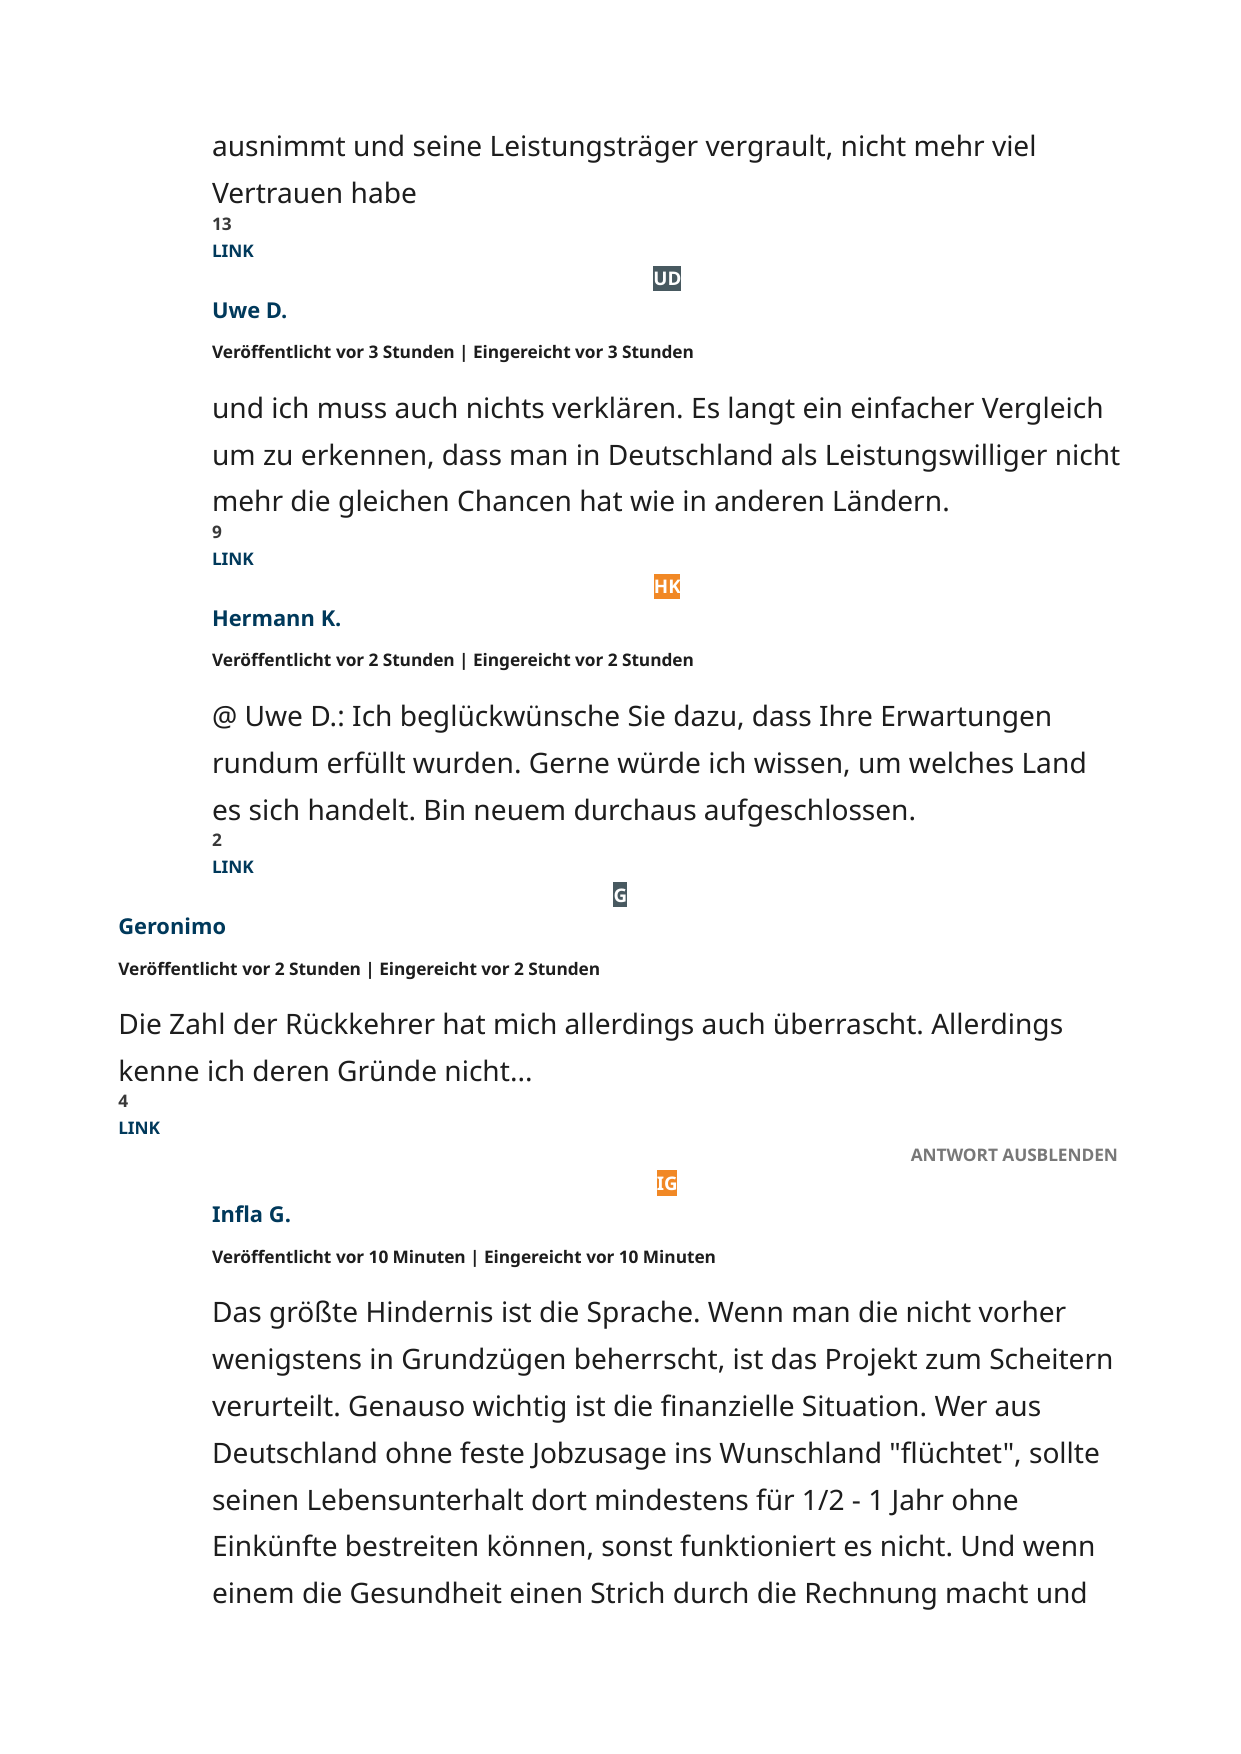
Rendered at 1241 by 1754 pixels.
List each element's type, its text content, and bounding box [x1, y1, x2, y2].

text ANTWORT AUSBLENDEN [212, 1143, 1122, 1167]
text Veröffentlicht vor 2 Stunden | Eingereicht vor 2 Stunden [212, 648, 1122, 672]
text LINK [212, 239, 1122, 262]
text @ Uwe D.: Ich beglückwünsche Sie dazu, dass Ihre Erwartungen rundum erfüllt wurden. Gerne würde ich wissen, um welches Land es sich handelt. Bin neuem durchaus aufgeschlossen. [212, 687, 1122, 828]
text Veröffentlicht vor 2 Stunden | Eingereicht vor 2 Stunden [118, 957, 1122, 980]
text G [118, 882, 1122, 907]
text Veröffentlicht vor 3 Stunden | Eingereicht vor 3 Stunden [212, 340, 1122, 364]
text IG [212, 1170, 1122, 1196]
text Infla G. [212, 1199, 1122, 1229]
text Das größte Hindernis ist die Sprache. Wenn man die nicht vorher wenigstens in Grundzügen beherrscht, ist das Projekt zum Scheitern verurteilt. Genauso wichtig ist die finanzielle Situation. Wer aus Deutschland ohne feste Jobzusage ins Wunschland "flüchtet", sollte seinen Lebensunterhalt dort mindestens für 1/2 - 1 Jahr ohne Einkünfte bestreiten können, sonst funktioniert es nicht. Und wenn einem die Gesundheit einen Strich durch die Rechnung macht und [212, 1284, 1122, 1612]
text HK [212, 574, 1122, 599]
text 9 [212, 520, 1122, 543]
text Uwe D. [212, 295, 1122, 325]
text ausnimmt und seine Leistungsträger vergrault, nicht mehr viel Vertrauen habe [212, 118, 1122, 212]
text Veröffentlicht vor 10 Minuten | Eingereicht vor 10 Minuten [212, 1245, 1122, 1268]
text LINK [212, 547, 1122, 570]
text LINK [212, 855, 1122, 878]
text Die Zahl der Rückkehrer hat mich allerdings auch überrascht. Allerdings kenne ich deren Gründe nicht... [118, 996, 1122, 1089]
text und ich muss auch nichts verklären. Es langt ein einfacher Vergleich um zu erkennen, dass man in Deutschland als Leistungswilliger nicht mehr die gleichen Chancen hat wie in anderen Ländern. [212, 379, 1122, 520]
text 4 [118, 1089, 1122, 1113]
text Hermann K. [212, 603, 1122, 633]
text UD [212, 266, 1122, 291]
text LINK [118, 1116, 1122, 1140]
text Geronimo [118, 911, 1122, 941]
text 2 [212, 828, 1122, 852]
text 13 [212, 212, 1122, 235]
